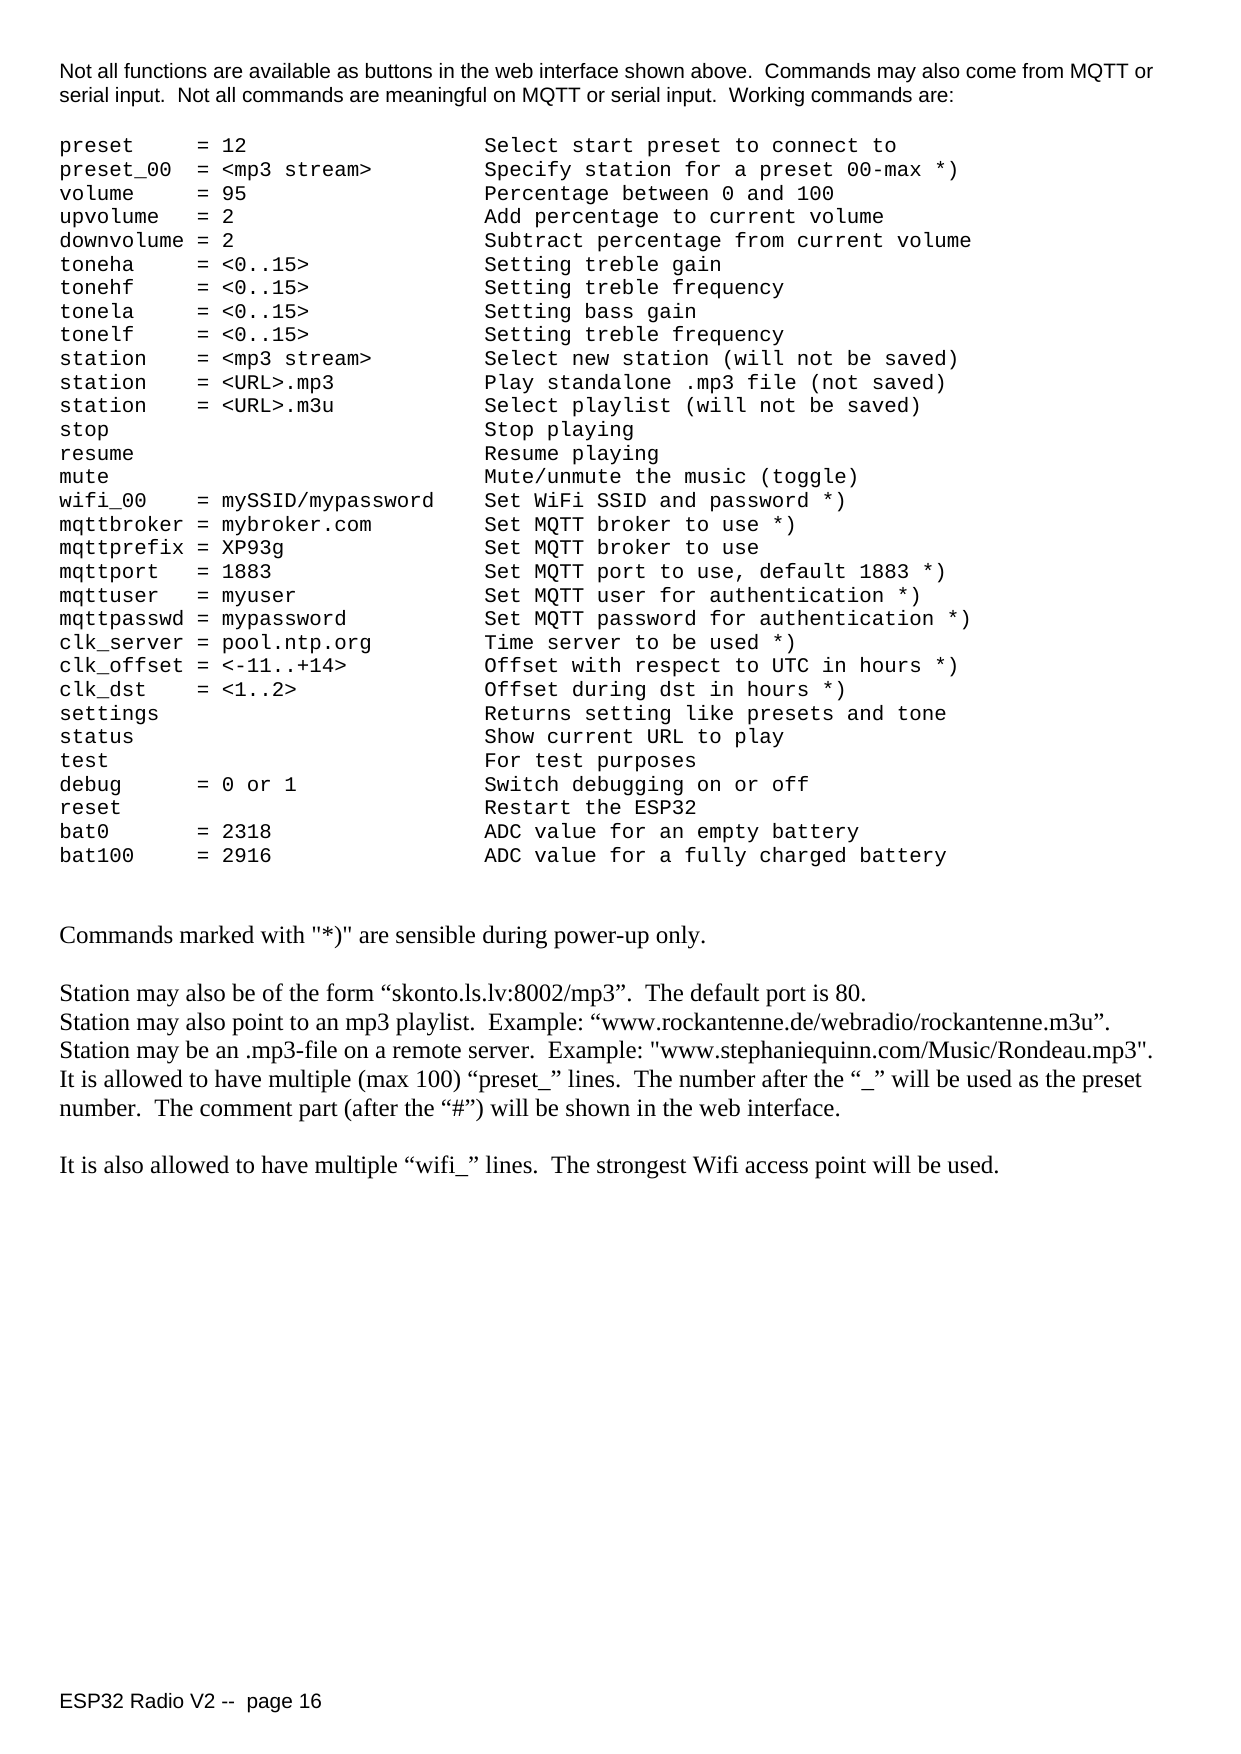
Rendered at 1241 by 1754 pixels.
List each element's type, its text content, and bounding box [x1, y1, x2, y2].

text It is allowed to have multiple (max 100) “preset_” lines. The number after the “_” will be used as the preset number. The comment part (after the “#”) will be shown in the web interface. [59, 1064, 1181, 1150]
text mqttpasswd = mypassword Set MQTT password for authentication *) [59, 608, 1181, 632]
text toneha = <0..15> Setting treble gain [59, 253, 1181, 277]
text station = <URL>.mp3 Play standalone .mp3 file (not saved) [59, 372, 1181, 395]
text stop Stop playing [59, 419, 1181, 443]
text downvolume = 2 Subtract percentage from current volume [59, 230, 1181, 253]
text clk_offset = <-11..+14> Offset with respect to UTC in hours *) [59, 656, 1181, 679]
text Station may also point to an mp3 playlist. Example: “www.rockantenne.de/webradio/rockantenne.m3u”. [59, 1007, 1181, 1035]
text upvolume = 2 Add percentage to current volume [59, 206, 1181, 230]
text settings Returns setting like presets and tone [59, 703, 1181, 726]
text preset = 12 Select start preset to connect to [59, 135, 1181, 159]
text clk_server = pool.ntp.org Time server to be used *) [59, 632, 1181, 656]
text bat0 = 2318 ADC value for an empty battery [59, 821, 1181, 845]
text Commands marked with "*)" are sensible during power-up only. [59, 920, 1181, 949]
text debug = 0 or 1 Switch debugging on or off [59, 774, 1181, 797]
text bat100 = 2916 ADC value for a fully charged battery [59, 845, 1181, 868]
text mqttuser = myuser Set MQTT user for authentication *) [59, 584, 1181, 608]
text station = <URL>.m3u Select playlist (will not be saved) [59, 395, 1181, 419]
text volume = 95 Percentage between 0 and 100 [59, 183, 1181, 206]
text mute Mute/unmute the music (toggle) [59, 466, 1181, 490]
text mqttbroker = mybroker.com Set MQTT broker to use *) [59, 514, 1181, 537]
text It is also allowed to have multiple “wifi_” lines. The strongest Wifi access point will be used. [59, 1150, 1181, 1179]
text mqttprefix = XP93g Set MQTT broker to use [59, 537, 1181, 561]
text tonela = <0..15> Setting bass gain [59, 301, 1181, 324]
text mqttport = 1883 Set MQTT port to use, default 1883 *) [59, 561, 1181, 584]
text Station may be an .mp3-file on a remote server. Example: "www.stephaniequinn.com/Music/Rondeau.mp3". [59, 1035, 1181, 1064]
text preset_00 = <mp3 stream> Specify station for a preset 00-max *) [59, 159, 1181, 183]
text Station may also be of the form “skonto.ls.lv:8002/mp3”. The default port is 80. [59, 978, 1181, 1007]
text resume Resume playing [59, 443, 1181, 466]
text clk_dst = <1..2> Offset during dst in hours *) [59, 679, 1181, 703]
text status Show current URL to play [59, 726, 1181, 750]
text station = <mp3 stream> Select new station (will not be saved) [59, 348, 1181, 372]
text test For test purposes [59, 750, 1181, 774]
text reset Restart the ESP32 [59, 797, 1181, 821]
text tonelf = <0..15> Setting treble frequency [59, 324, 1181, 348]
text Not all functions are available as buttons in the web interface shown above. Commands may also come from MQTT or serial input. Not all commands are meaningful on MQTT or serial input. Working commands are: [59, 59, 1181, 107]
text wifi_00 = mySSID/mypassword Set WiFi SSID and password *) [59, 490, 1181, 514]
text tonehf = <0..15> Setting treble frequency [59, 277, 1181, 301]
